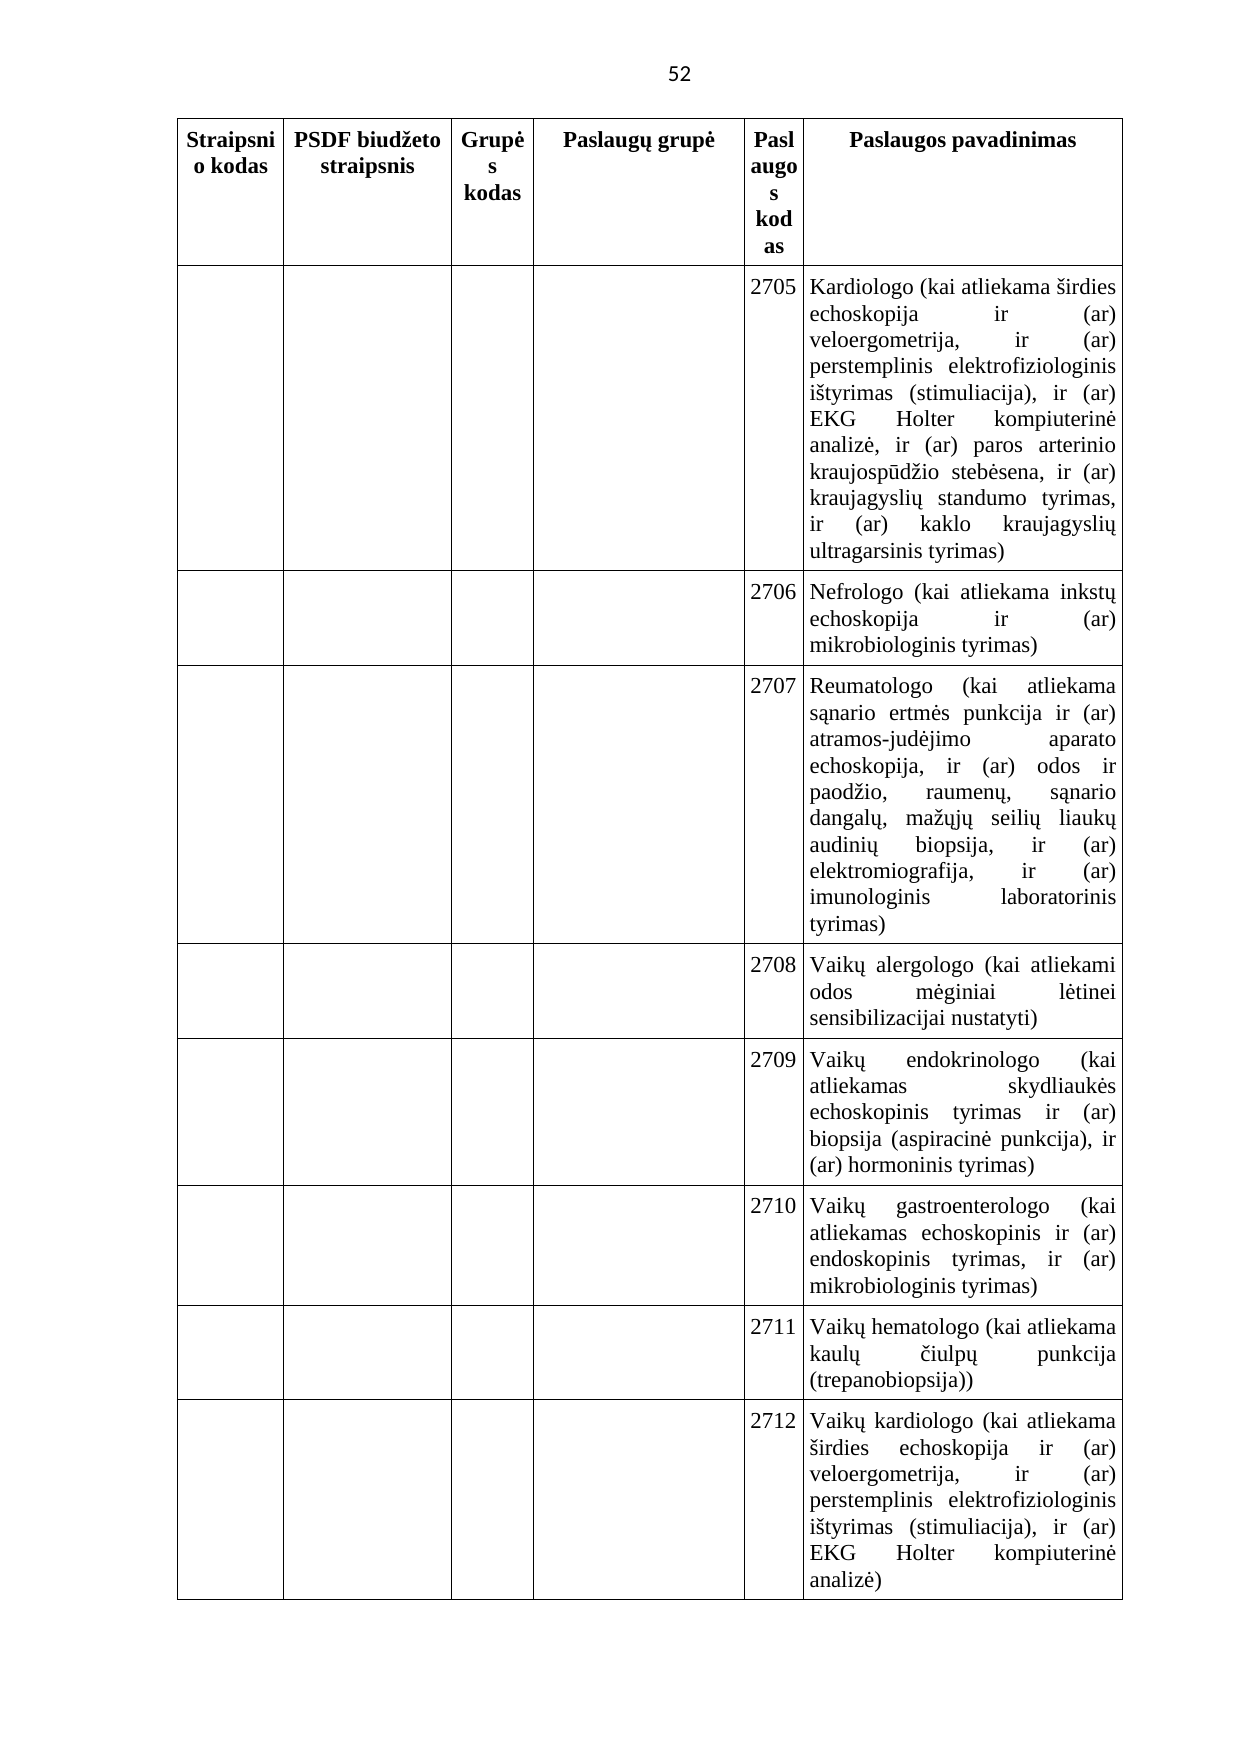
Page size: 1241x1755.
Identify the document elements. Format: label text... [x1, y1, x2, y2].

table_cell [534, 944, 744, 1037]
table_cell [452, 571, 533, 664]
table_cell [178, 1186, 283, 1305]
table_cell [178, 1400, 283, 1599]
table_cell [452, 944, 533, 1037]
table_cell [178, 571, 283, 664]
table_cell [534, 1306, 744, 1399]
table_cell 2705 [745, 266, 803, 570]
table_cell [534, 1039, 744, 1184]
table_cell Vaikų endokrinologo (kai atliekamas skydliaukės echoskopinis tyrimas ir (ar) biopsija (aspiracinė punkcija), ir (ar) hormoninis tyrimas) [804, 1039, 1122, 1184]
table_cell Reumatologo (kai atliekama sąnario ertmės punkcija ir (ar) atramos-judėjimo aparato echoskopija, ir (ar) odos ir paodžio, raumenų, sąnario dangalų, mažųjų seilių liaukų audinių biopsija, ir (ar) elektromiografija, ir (ar) imunologinis laboratorinis tyrimas) [804, 666, 1122, 943]
table_cell 2707 [745, 666, 803, 943]
table_cell 2708 [745, 944, 803, 1037]
table_header Paslaugų grupė [534, 119, 744, 265]
table_cell [452, 1400, 533, 1599]
table_header Paslaugos pavadinimas [804, 119, 1122, 265]
table_cell [452, 1039, 533, 1184]
table_cell 2711 [745, 1306, 803, 1399]
table_cell [178, 266, 283, 570]
table_header Paslaugos kodas [745, 119, 803, 265]
table_cell Vaikų kardiologo (kai atliekama širdies echoskopija ir (ar) veloergometrija, ir (ar) perstemplinis elektrofiziologinis ištyrimas (stimuliacija), ir (ar) EKG Holter kompiuterinė analizė) [804, 1400, 1122, 1599]
table_cell Vaikų hematologo (kai atliekama kaulų čiulpų punkcija (trepanobiopsija)) [804, 1306, 1122, 1399]
table_cell [178, 666, 283, 943]
table_cell 2709 [745, 1039, 803, 1184]
table_cell [178, 944, 283, 1037]
table_header PSDF biudžeto straipsnis [284, 119, 451, 265]
table_cell Vaikų gastroenterologo (kai atliekamas echoskopinis ir (ar) endoskopinis tyrimas, ir (ar) mikrobiologinis tyrimas) [804, 1186, 1122, 1305]
table_cell [284, 944, 451, 1037]
table_cell [534, 1186, 744, 1305]
table_cell 2706 [745, 571, 803, 664]
table_cell [284, 1306, 451, 1399]
table_header Straipsnio kodas [178, 119, 283, 265]
table_cell [534, 1400, 744, 1599]
table_cell [452, 1306, 533, 1399]
table_cell [178, 1039, 283, 1184]
table_cell [284, 1186, 451, 1305]
table_cell Kardiologo (kai atliekama širdies echoskopija ir (ar) veloergometrija, ir (ar) perstemplinis elektrofiziologinis ištyrimas (stimuliacija), ir (ar) EKG Holter kompiuterinė analizė, ir (ar) paros arterinio kraujospūdžio stebėsena, ir (ar) kraujagyslių standumo tyrimas, ir (ar) kaklo kraujagyslių ultragarsinis tyrimas) [804, 266, 1122, 570]
table_cell [284, 1400, 451, 1599]
table_cell [452, 666, 533, 943]
table_cell [284, 571, 451, 664]
table_cell [284, 266, 451, 570]
table_cell 2710 [745, 1186, 803, 1305]
table_cell [178, 1306, 283, 1399]
table_header Grupės kodas [452, 119, 533, 265]
table_cell [452, 1186, 533, 1305]
table_cell [284, 1039, 451, 1184]
table_cell Nefrologo (kai atliekama inkstų echoskopija ir (ar) mikrobiologinis tyrimas) [804, 571, 1122, 664]
table_cell Vaikų alergologo (kai atliekami odos mėginiai lėtinei sensibilizacijai nustatyti) [804, 944, 1122, 1037]
table_cell [534, 571, 744, 664]
table_cell [534, 666, 744, 943]
table_cell 2712 [745, 1400, 803, 1599]
table_cell [284, 666, 451, 943]
table_cell [452, 266, 533, 570]
table_cell [534, 266, 744, 570]
